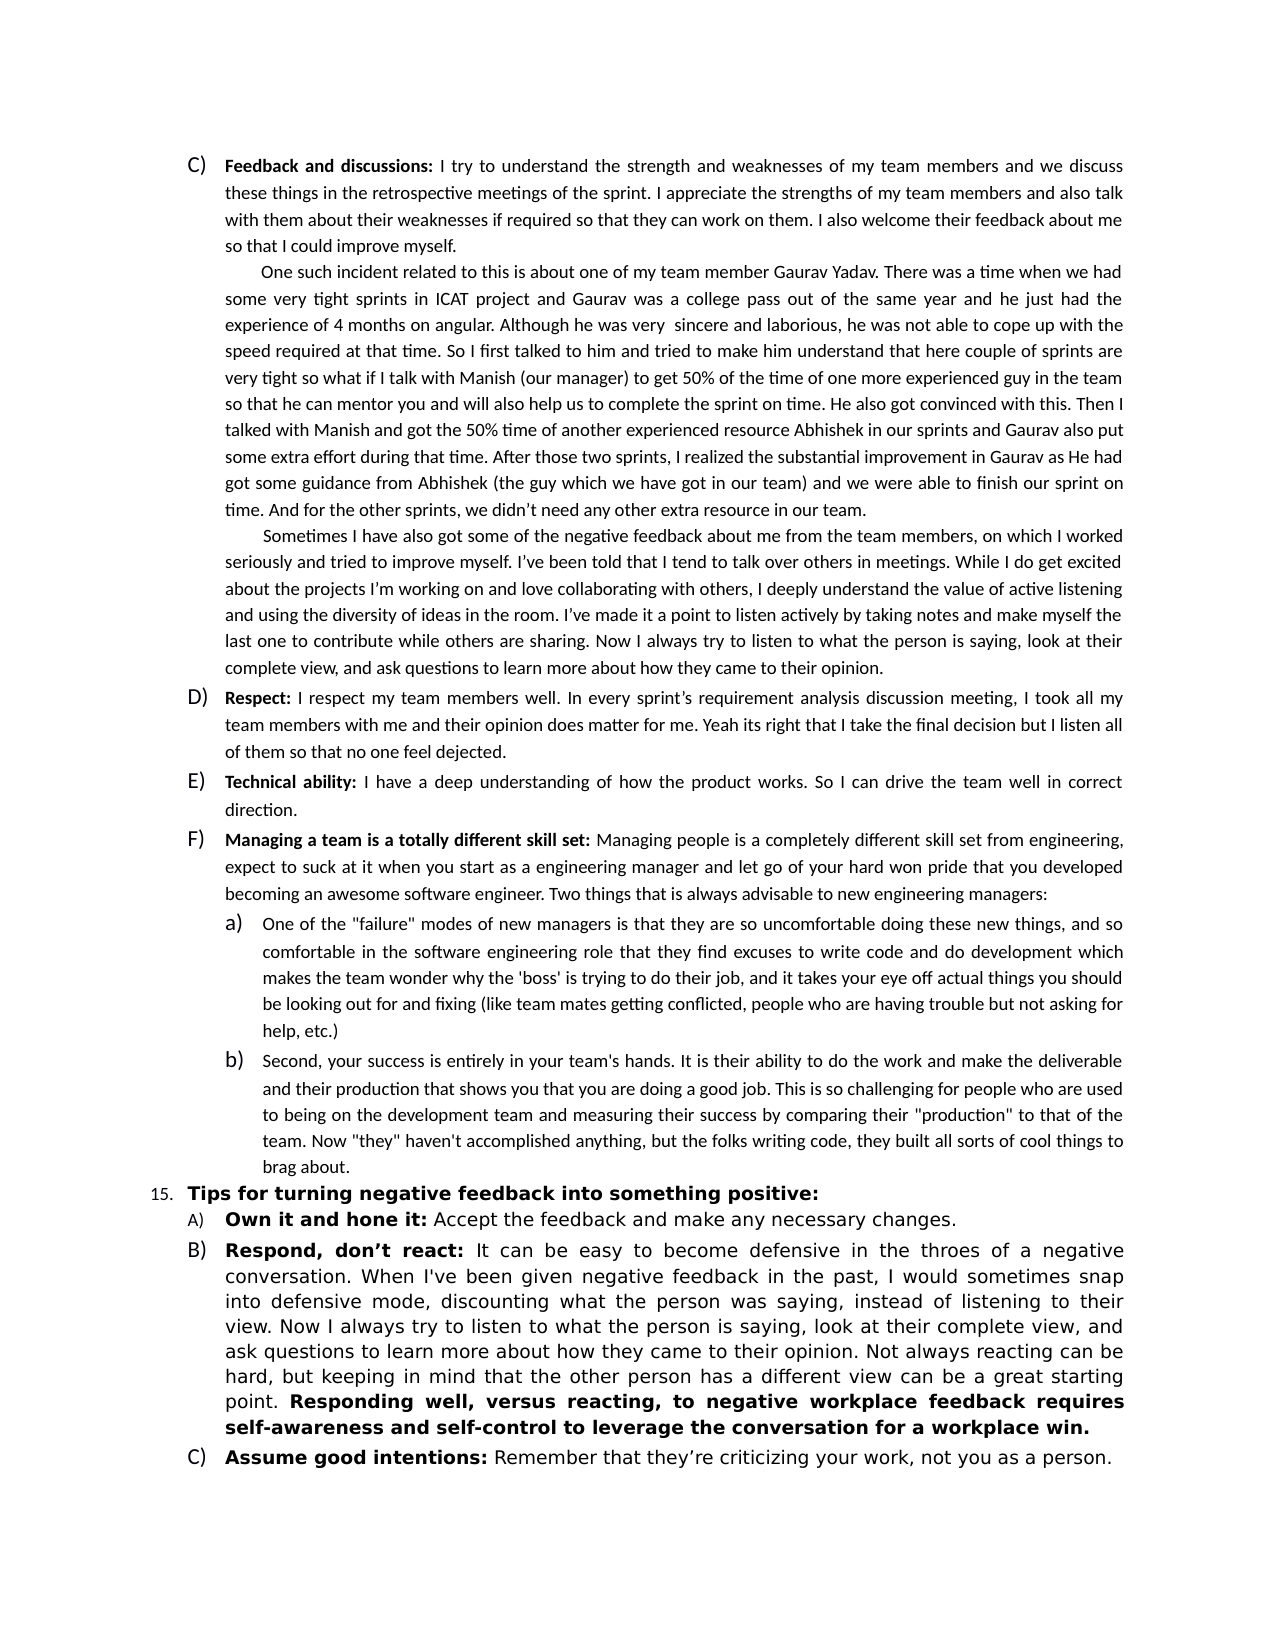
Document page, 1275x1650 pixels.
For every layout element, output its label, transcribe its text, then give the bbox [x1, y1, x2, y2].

list Managing a team is a totally different skill set: Managing people is a completely different skill set from engineering, expect to suck at it when you start as a engineering manager and let go of your hard won pride that you developed becoming an awesome software engineer. Two things that is always advisable to new engineering managers: [187, 824, 1125, 905]
list Sometimes I have also got some of the negative feedback about me from the team members, on which I worked seriously and tried to improve myself. I’ve been told that I tend to talk over others in meetings. While I do get excited about the projects I’m working on and love collaborating with others, I deeply understand the value of active listening and using the diversity of ideas in the room. I’ve made it a point to listen actively by taking notes and make myself the last one to contribute while others are sharing. Now I always try to listen to what the person is saying, look at their complete view, and ask questions to learn more about how they came to their opinion. [187, 524, 1125, 679]
list Tips for turning negative feedback into something positive: [150, 1182, 1125, 1205]
list Respect: I respect my team members well. In every sprint’s requirement analysis discussion meeting, I took all my team members with me and their opinion does matter for me. Yeah its right that I take the final decision but I listen all of them so that no one feel dejected. [187, 682, 1125, 763]
list Second, your success is entirely in your team's hands. It is their ability to do the work and make the deliverable and their production that shows you that you are doing a good job. This is so challenging for people who are used to being on the development team and measuring their success by comparing their "production" to that of the team. Now "they" haven't accomplished anything, but the folks writing code, they built all sorts of cool things to brag about. [225, 1045, 1125, 1179]
list Assume good intentions: Remember that they’re criticizing your work, not you as a person. [187, 1442, 1125, 1470]
list Respond, don’t react: It can be easy to become defensive in the throes of a negative conversation. When I've been given negative feedback in the past, I would sometimes snap into defensive mode, discounting what the person was saying, instead of listening to their view. Now I always try to listen to what the person is saying, look at their complete view, and ask questions to learn more about how they came to their opinion. Not always reacting can be hard, but keeping in mind that the other person has a different view can be a great starting point. Responding well, versus reacting, to negative workplace feedback requires self-awareness and self-control to leverage the conversation for a workplace win. [187, 1235, 1125, 1438]
list One of the "failure" modes of new managers is that they are so uncomfortable doing these new things, and so comfortable in the software engineering role that they find excuses to write code and do development which makes the team wonder why the 'boss' is trying to do their job, and it takes your eye off actual things you should be looking out for and fixing (like team mates getting conflicted, people who are having trouble but not asking for help, etc.) [225, 908, 1125, 1042]
list Own it and hone it: Accept the feedback and make any necessary changes. [187, 1208, 1125, 1231]
list One such incident related to this is about one of my team member Gaurav Yadav. There was a time when we had some very tight sprints in ICAT project and Gaurav was a college pass out of the same year and he just had the experience of 4 months on angular. Although he was very sincere and laborious, he was not able to cope up with the speed required at that time. So I first talked to him and tried to make him understand that here couple of sprints are very tight so what if I talk with Manish (our manager) to get 50% of the time of one more experienced guy in the team so that he can mentor you and will also help us to complete the sprint on time. He also got convinced with this. Then I talked with Manish and got the 50% time of another experienced resource Abhishek in our sprints and Gaurav also put some extra effort during that time. After those two sprints, I realized the substantial improvement in Gaurav as He had got some guidance from Abhishek (the guy which we have got in our team) and we were able to finish our sprint on time. And for the other sprints, we didn’t need any other extra resource in our team. [187, 261, 1125, 521]
list Technical ability: I have a deep understanding of how the product works. So I can drive the team well in correct direction. [187, 766, 1125, 821]
list Feedback and discussions: I try to understand the strength and weaknesses of my team members and we discuss these things in the retrospective meetings of the sprint. I appreciate the strengths of my team members and also talk with them about their weaknesses if required so that they can work on them. I also welcome their feedback about me so that I could improve myself. [187, 150, 1125, 257]
